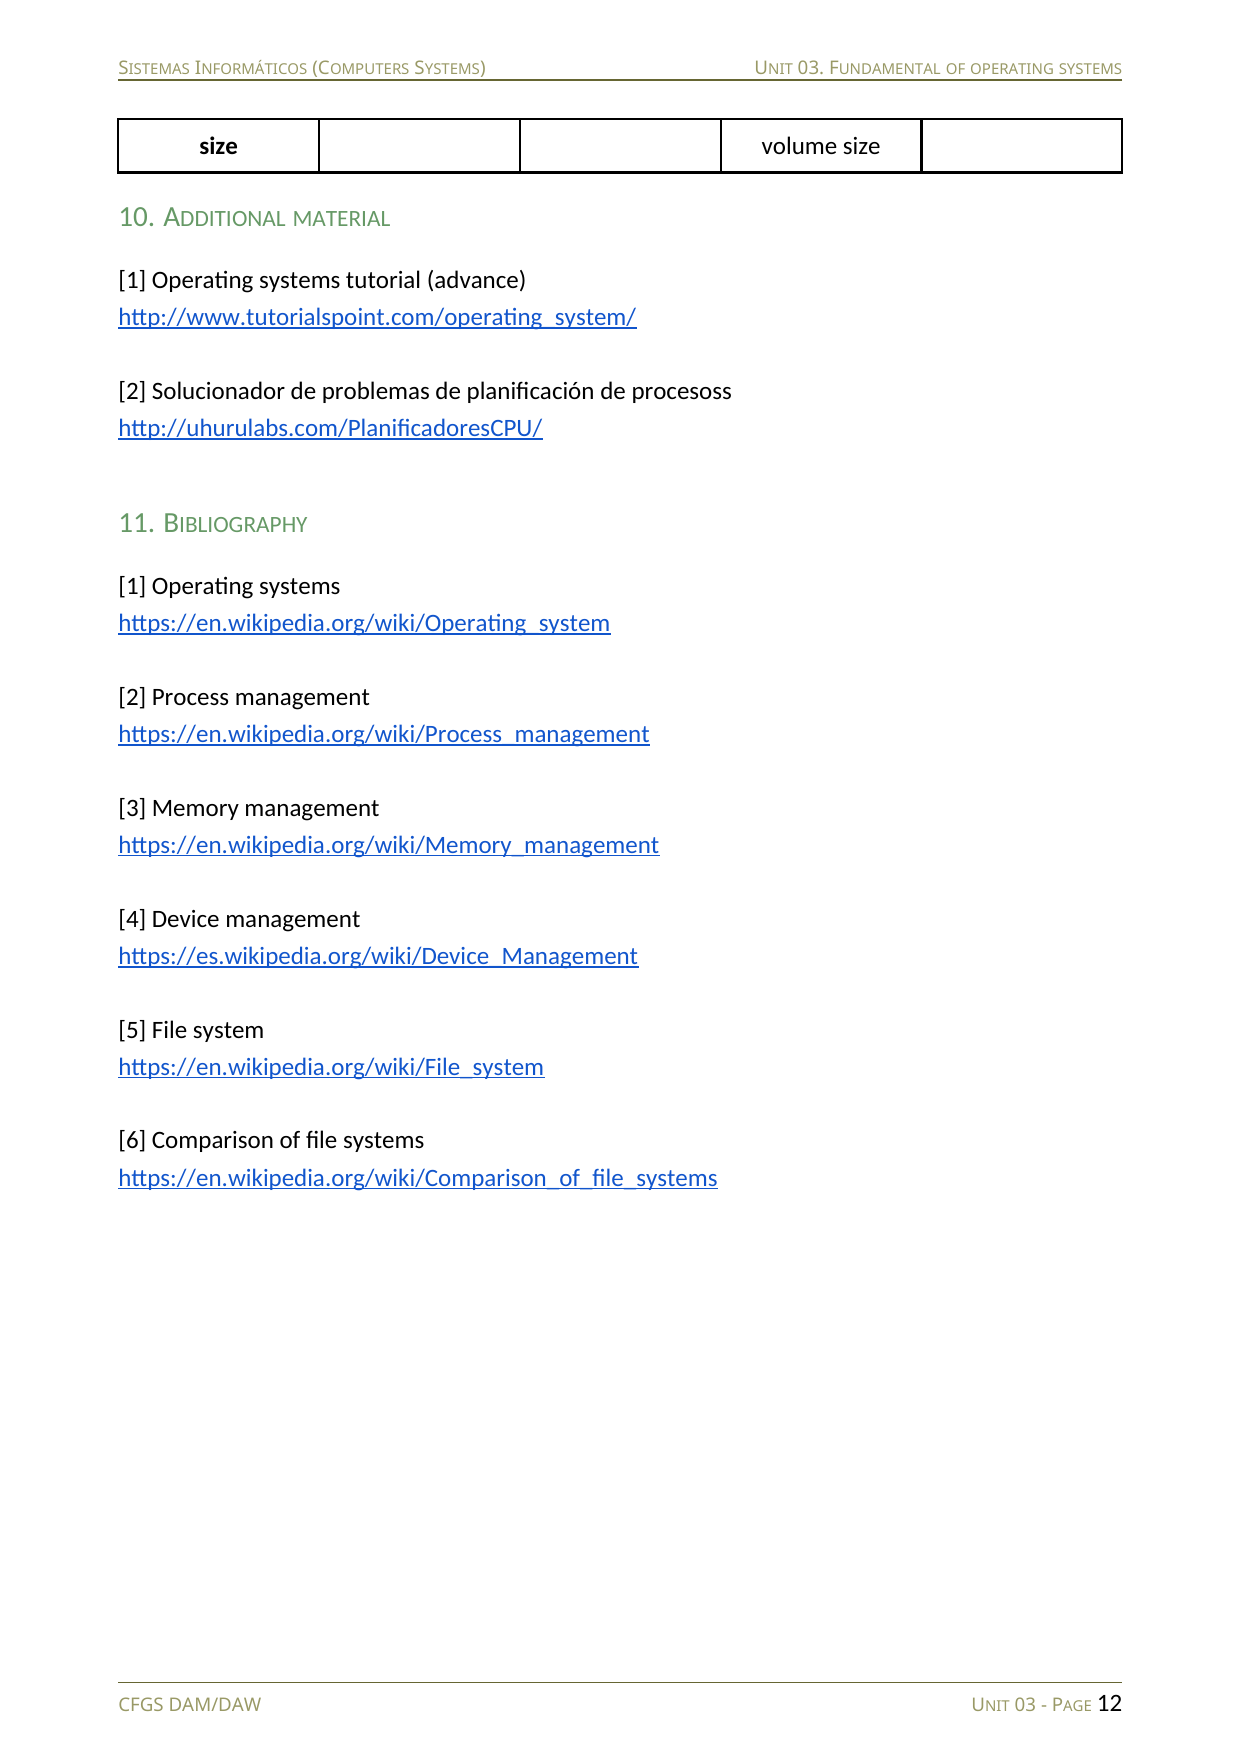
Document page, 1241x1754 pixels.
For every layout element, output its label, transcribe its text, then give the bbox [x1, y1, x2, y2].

subtitle Bibliography [118, 504, 1122, 540]
text [6] Comparison of file systems [118, 1125, 1122, 1155]
text https://en.wikipedia.org/wiki/Process_management [118, 718, 1122, 748]
text http://uhurulabs.com/PlanificadoresCPU/ [118, 412, 1122, 442]
text https://en.wikipedia.org/wiki/Operating_system [118, 607, 1122, 637]
table_cell [923, 120, 1121, 171]
text https://en.wikipedia.org/wiki/File_system [118, 1051, 1122, 1081]
text [2] Process management [118, 681, 1122, 711]
table_cell [521, 120, 720, 171]
text [4] Device management [118, 903, 1122, 933]
table_cell size [119, 120, 318, 171]
text https://en.wikipedia.org/wiki/Memory_management [118, 829, 1122, 859]
text [2] Solucionador de problemas de planificación de procesoss [118, 375, 1122, 406]
text [5] File system [118, 1014, 1122, 1044]
text https://en.wikipedia.org/wiki/Comparison_of_file_systems [118, 1162, 1122, 1192]
subtitle Additional material [118, 198, 1122, 234]
text [1] Operating systems [118, 570, 1122, 601]
text [3] Memory management [118, 792, 1122, 822]
table_cell volume size [722, 120, 920, 171]
text https://es.wikipedia.org/wiki/Device_Management [118, 940, 1122, 970]
text http://www.tutorialspoint.com/operating_system/ [118, 301, 1122, 332]
table_cell [320, 120, 519, 171]
text [1] Operating systems tutorial (advance) [118, 264, 1122, 294]
